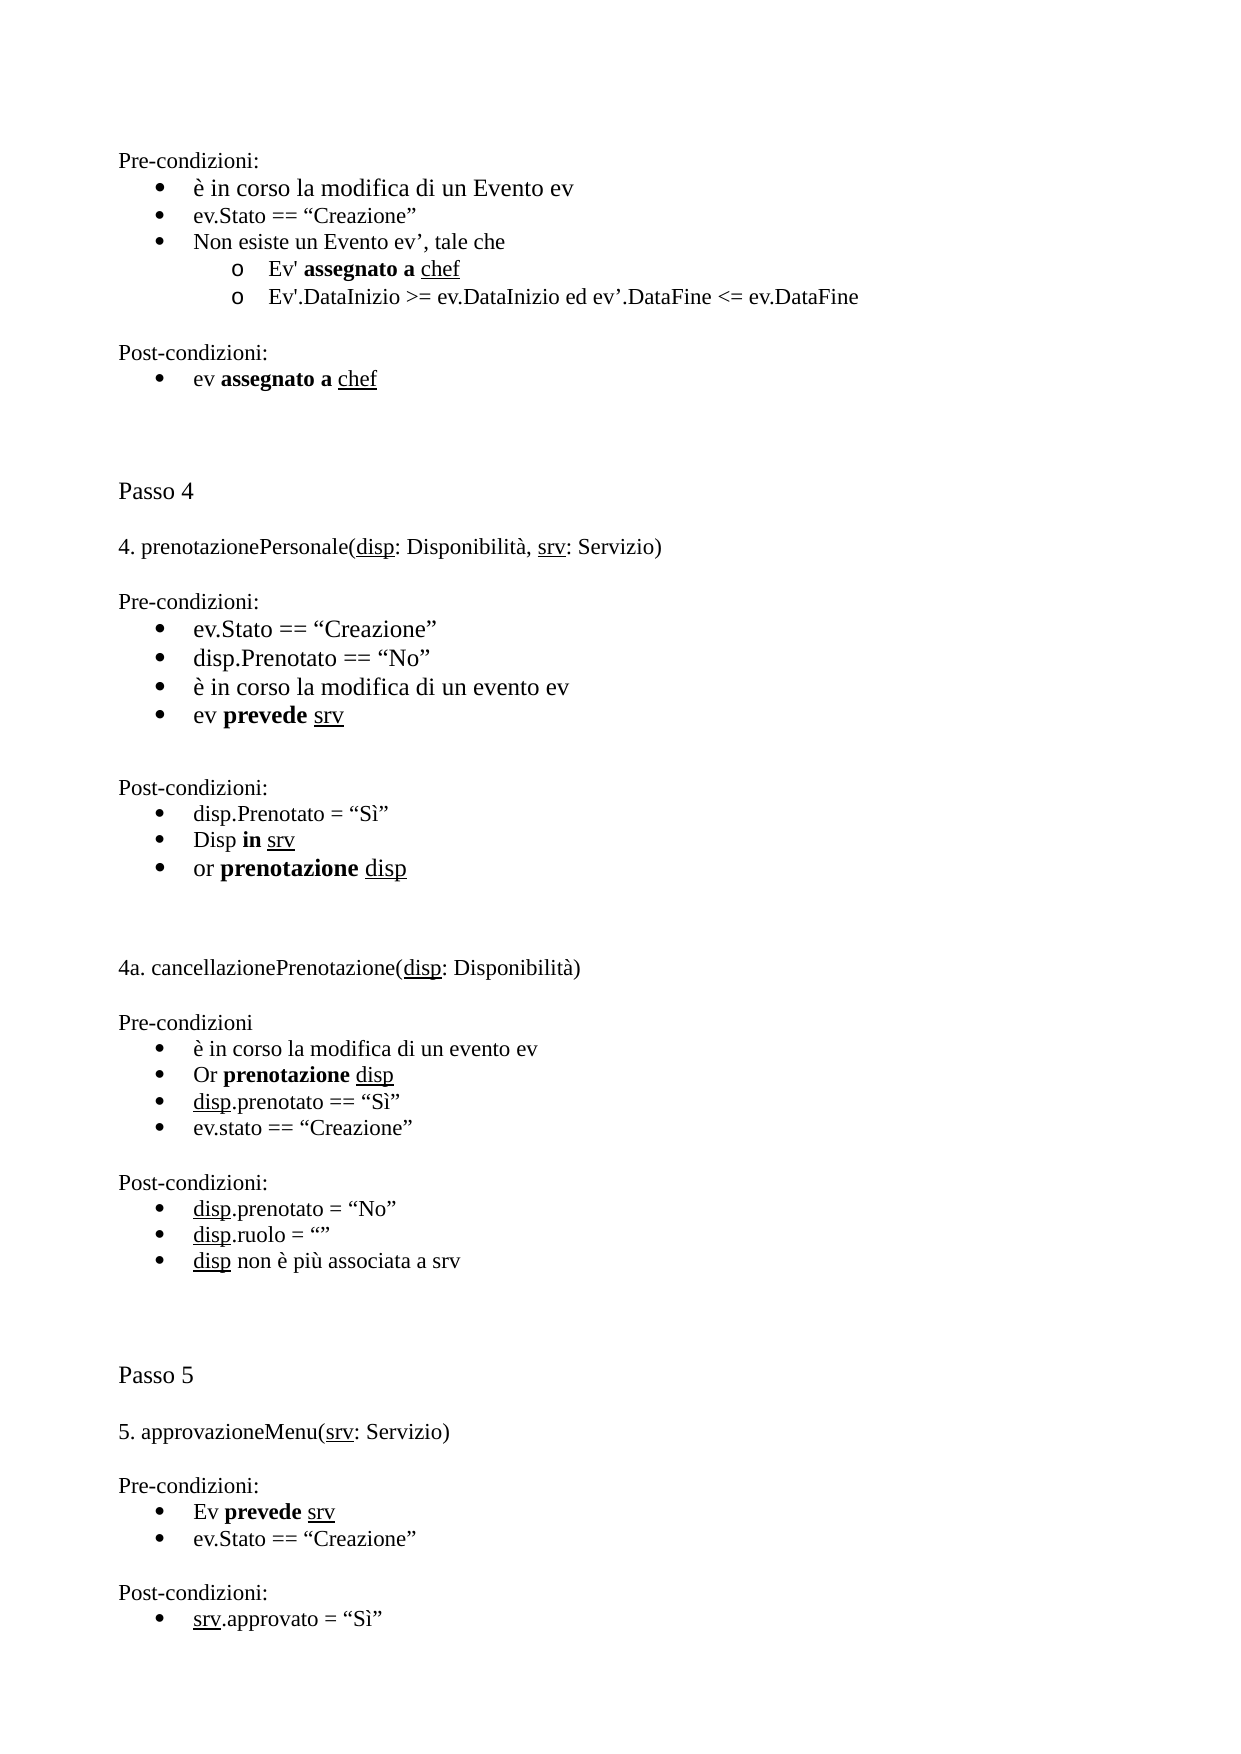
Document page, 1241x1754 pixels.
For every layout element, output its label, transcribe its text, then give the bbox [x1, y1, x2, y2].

list or prenotazione disp [156, 853, 1122, 882]
text Post-condizioni: [118, 339, 1122, 366]
text Post-condizioni: [118, 1579, 1122, 1606]
text Pre-condizioni [118, 1009, 1122, 1035]
list disp.prenotato == “Sì” [156, 1088, 1122, 1114]
text 4a. cancellazionePrenotazione(disp: Disponibilità) [118, 954, 1122, 981]
text Pre-condizioni: [118, 1472, 1122, 1498]
list è in corso la modifica di un evento ev [156, 672, 1122, 700]
list è in corso la modifica di un Evento ev [156, 173, 1122, 202]
list ev assegnato a chef [156, 366, 1122, 392]
list ev.stato == “Creazione” [156, 1114, 1122, 1141]
text Pre-condizioni: [118, 147, 1122, 173]
list è in corso la modifica di un evento ev [156, 1035, 1122, 1061]
list ev.Stato == “Creazione” [156, 1525, 1122, 1551]
list Ev' assegnato a chef [231, 255, 1122, 283]
list Ev prevede srv [156, 1498, 1122, 1525]
list disp.Prenotato = “Sì” [156, 800, 1122, 827]
text 5. approvazioneMenu(srv: Servizio) [118, 1418, 1122, 1444]
text Passo 4 [118, 476, 1122, 505]
list ev prevede srv [156, 700, 1122, 729]
list ev.Stato == “Creazione” [156, 202, 1122, 228]
text 4. prenotazionePersonale(disp: Disponibilità, srv: Servizio) [118, 533, 1122, 559]
text Passo 5 [118, 1360, 1122, 1389]
list Ev'.DataInizio >= ev.DataInizio ed ev’.DataFine <= ev.DataFine [231, 283, 1122, 311]
list ev.Stato == “Creazione” [156, 614, 1122, 643]
list disp non è più associata a srv [156, 1248, 1122, 1274]
list disp.prenotato = “No” [156, 1195, 1122, 1221]
text Post-condizioni: [118, 774, 1122, 800]
list disp.Prenotato == “No” [156, 643, 1122, 672]
text Pre-condizioni: [118, 588, 1122, 614]
list Non esiste un Evento ev’, tale che [156, 228, 1122, 255]
list srv.approvato = “Sì” [156, 1606, 1122, 1632]
list Disp in srv [156, 827, 1122, 853]
text Post-condizioni: [118, 1168, 1122, 1195]
list Or prenotazione disp [156, 1061, 1122, 1088]
list disp.ruolo = “” [156, 1221, 1122, 1248]
